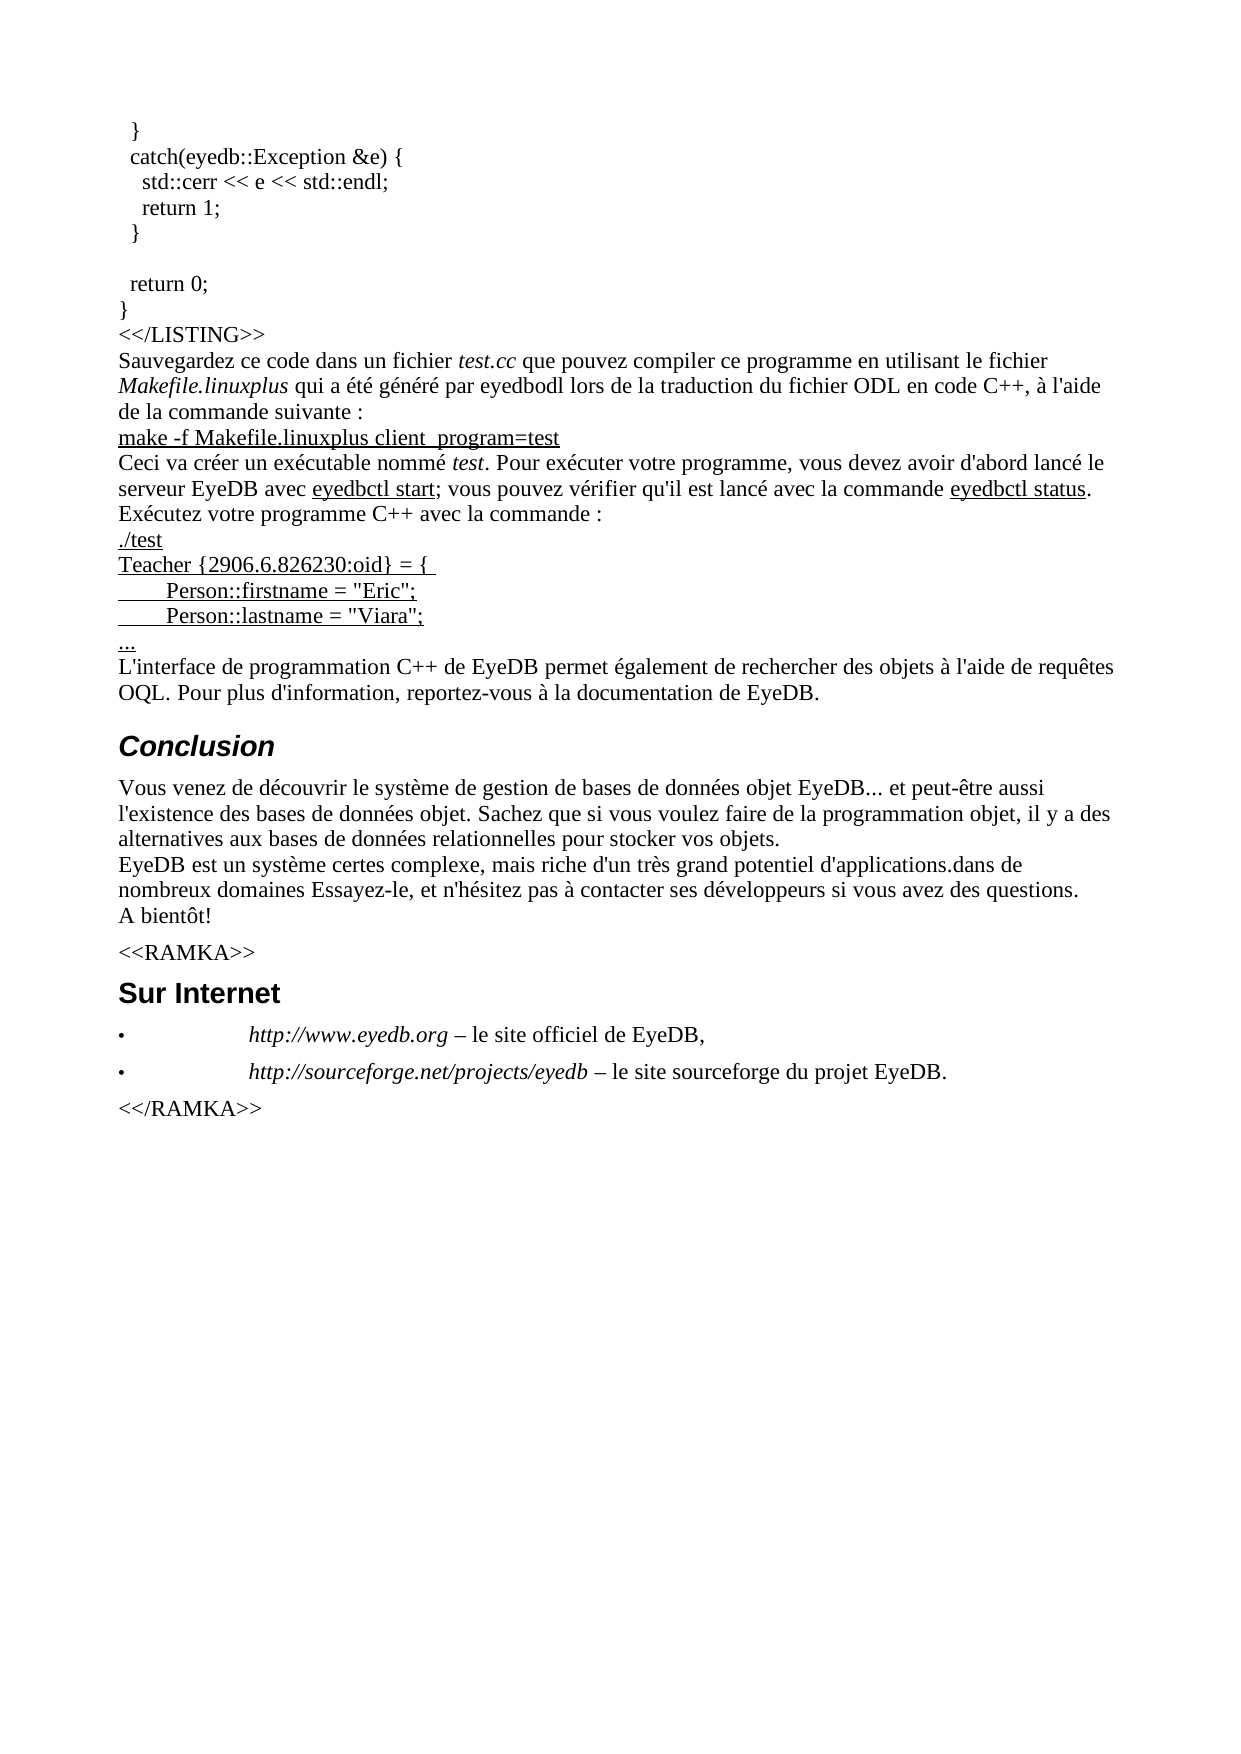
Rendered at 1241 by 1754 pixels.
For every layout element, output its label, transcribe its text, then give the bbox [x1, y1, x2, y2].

text <</RAMKA>> [118, 1096, 1122, 1122]
text } [118, 297, 1122, 322]
text Ceci va créer un exécutable nommé test. Pour exécuter votre programme, vous devez avoir d'abord lancé le serveur EyeDB avec eyedbctl start; vous pouvez vérifier qu'il est lancé avec la commande eyedbctl status. Exécutez votre programme C++ avec la commande : [118, 450, 1122, 526]
text L'interface de programmation C++ de EyeDB permet également de rechercher des objets à l'aide de requêtes OQL. Pour plus d'information, reportez-vous à la documentation de EyeDB. [118, 654, 1122, 705]
text Teacher {2906.6.826230:oid} = { [118, 552, 1122, 577]
text make -f Makefile.linuxplus client_program=test [118, 424, 1122, 450]
list http://sourceforge.net/projects/eyedb – le site sourceforge du projet EyeDB. [118, 1059, 1122, 1084]
text return 1; [118, 195, 1122, 220]
subtitle Sur Internet [118, 977, 1122, 1010]
text EyeDB est un système certes complexe, mais riche d'un très grand potentiel d'applications.dans de nombreux domaines Essayez-le, et n'hésitez pas à contacter ses développeurs si vous avez des questions. [118, 852, 1122, 903]
text ./test [118, 526, 1122, 552]
text return 0; [118, 271, 1122, 297]
text Person::firstname = "Eric"; [118, 577, 1122, 603]
text Vous venez de découvrir le système de gestion de bases de données objet EyeDB... et peut-être aussi l'existence des bases de données objet. Sachez que si vous voulez faire de la programmation objet, il y a des alternatives aux bases de données relationnelles pour stocker vos objets. [118, 775, 1122, 852]
text } [118, 118, 1122, 144]
text catch(eyedb::Exception &e) { [118, 144, 1122, 169]
text A bientôt! [118, 903, 1122, 928]
subtitle Conclusion [118, 730, 1122, 763]
text std::cerr << e << std::endl; [118, 169, 1122, 195]
text Person::lastname = "Viara"; [118, 603, 1122, 628]
text } [118, 220, 1122, 246]
text <</LISTING>> [118, 322, 1122, 348]
text Sauvegardez ce code dans un fichier test.cc que pouvez compiler ce programme en utilisant le fichier Makefile.linuxplus qui a été généré par eyedbodl lors de la traduction du fichier ODL en code C++, à l'aide de la commande suivante : [118, 348, 1122, 424]
text <<RAMKA>> [118, 940, 1122, 966]
list http://www.eyedb.org – le site officiel de EyeDB, [118, 1022, 1122, 1047]
text ... [118, 628, 1122, 654]
